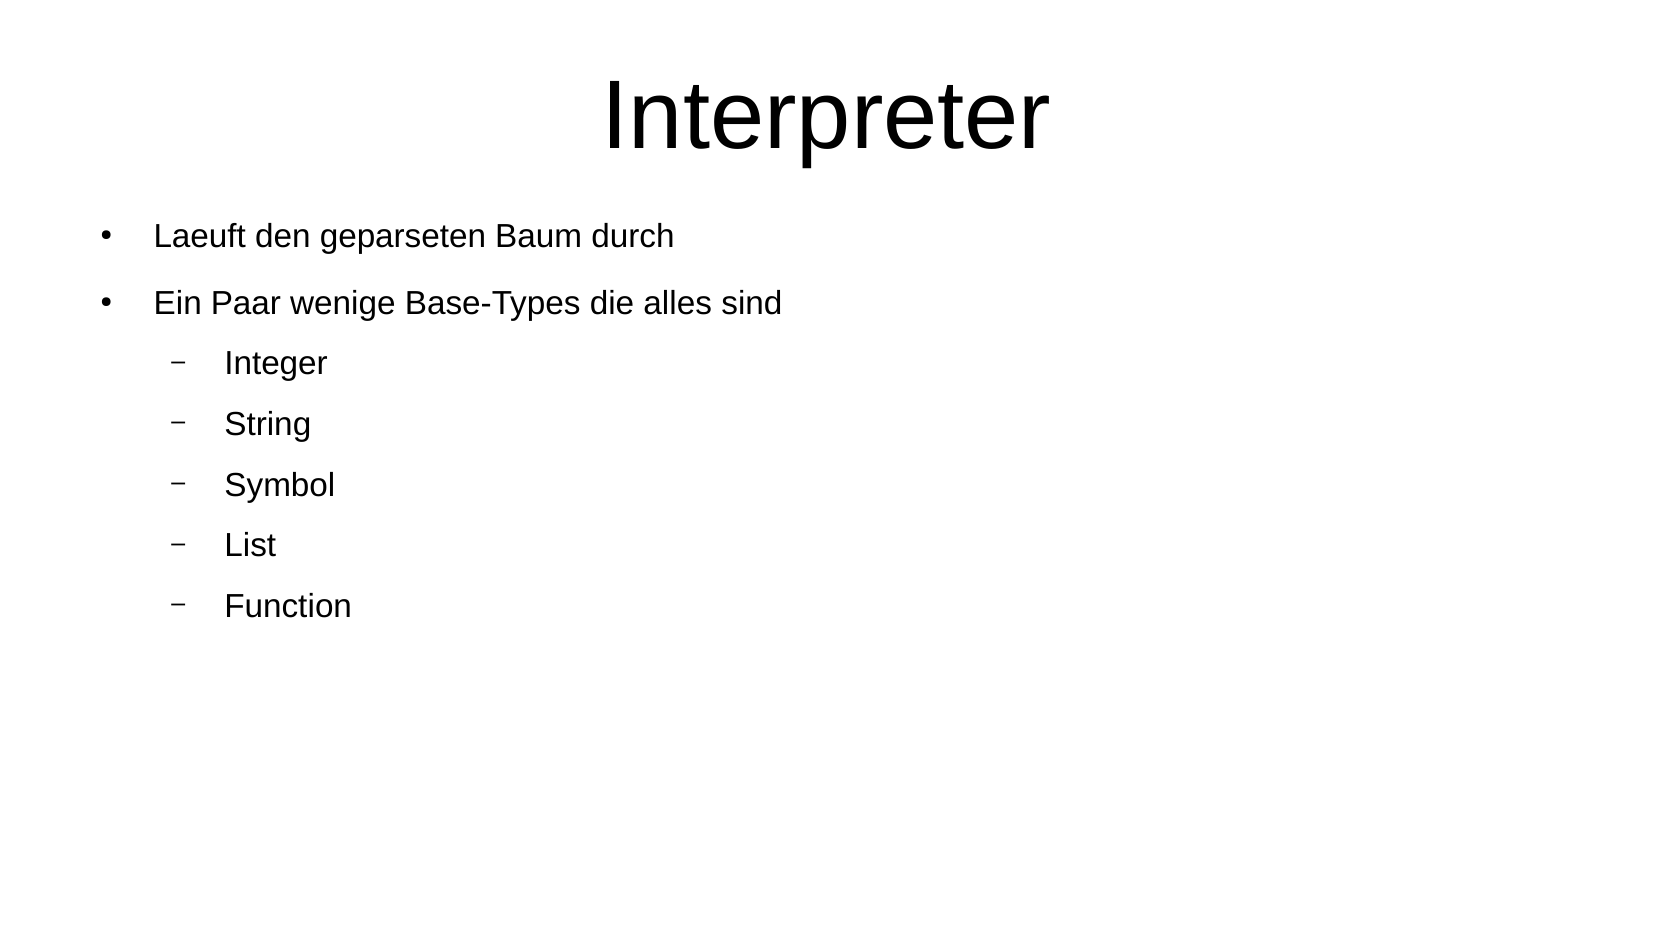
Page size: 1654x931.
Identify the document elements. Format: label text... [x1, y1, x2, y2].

list Laeuft den geparseten Baum durch Ein Paar wenige Base-Types die alles sind Integer String Symbol List Function [82, 217, 1571, 758]
title Interpreter [82, 37, 1571, 193]
